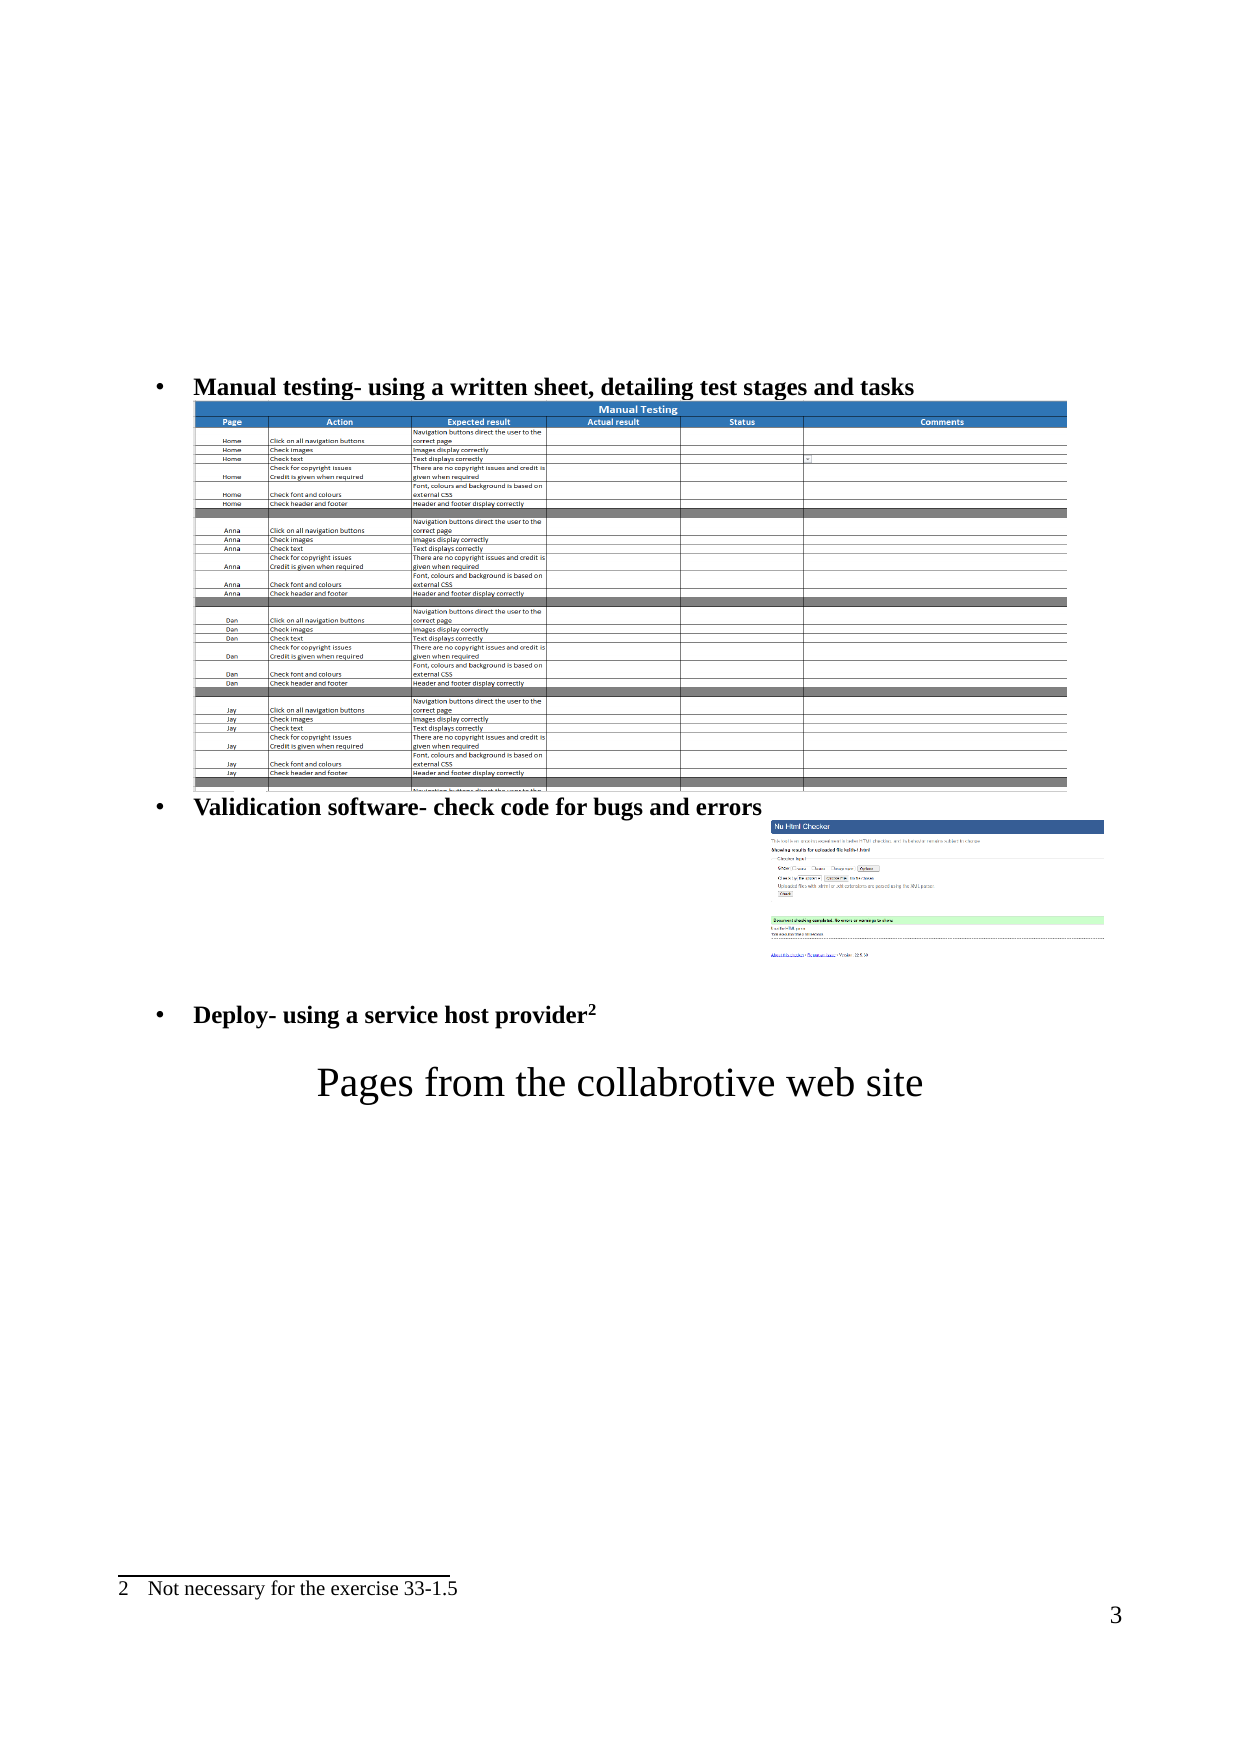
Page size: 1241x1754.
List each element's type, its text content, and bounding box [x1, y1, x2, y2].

list Not necessary for the exercise 33-1.5 [118, 1576, 1122, 1600]
list Manual testing- using a written sheet, detailing test stages and tasks [156, 372, 1122, 792]
list Validication software- check code for bugs and errors [156, 792, 1122, 1000]
text Pages from the collabrotive web site [118, 1057, 1122, 1105]
list Deploy- using a service host provider [156, 1000, 1122, 1029]
list [156, 30, 1122, 372]
